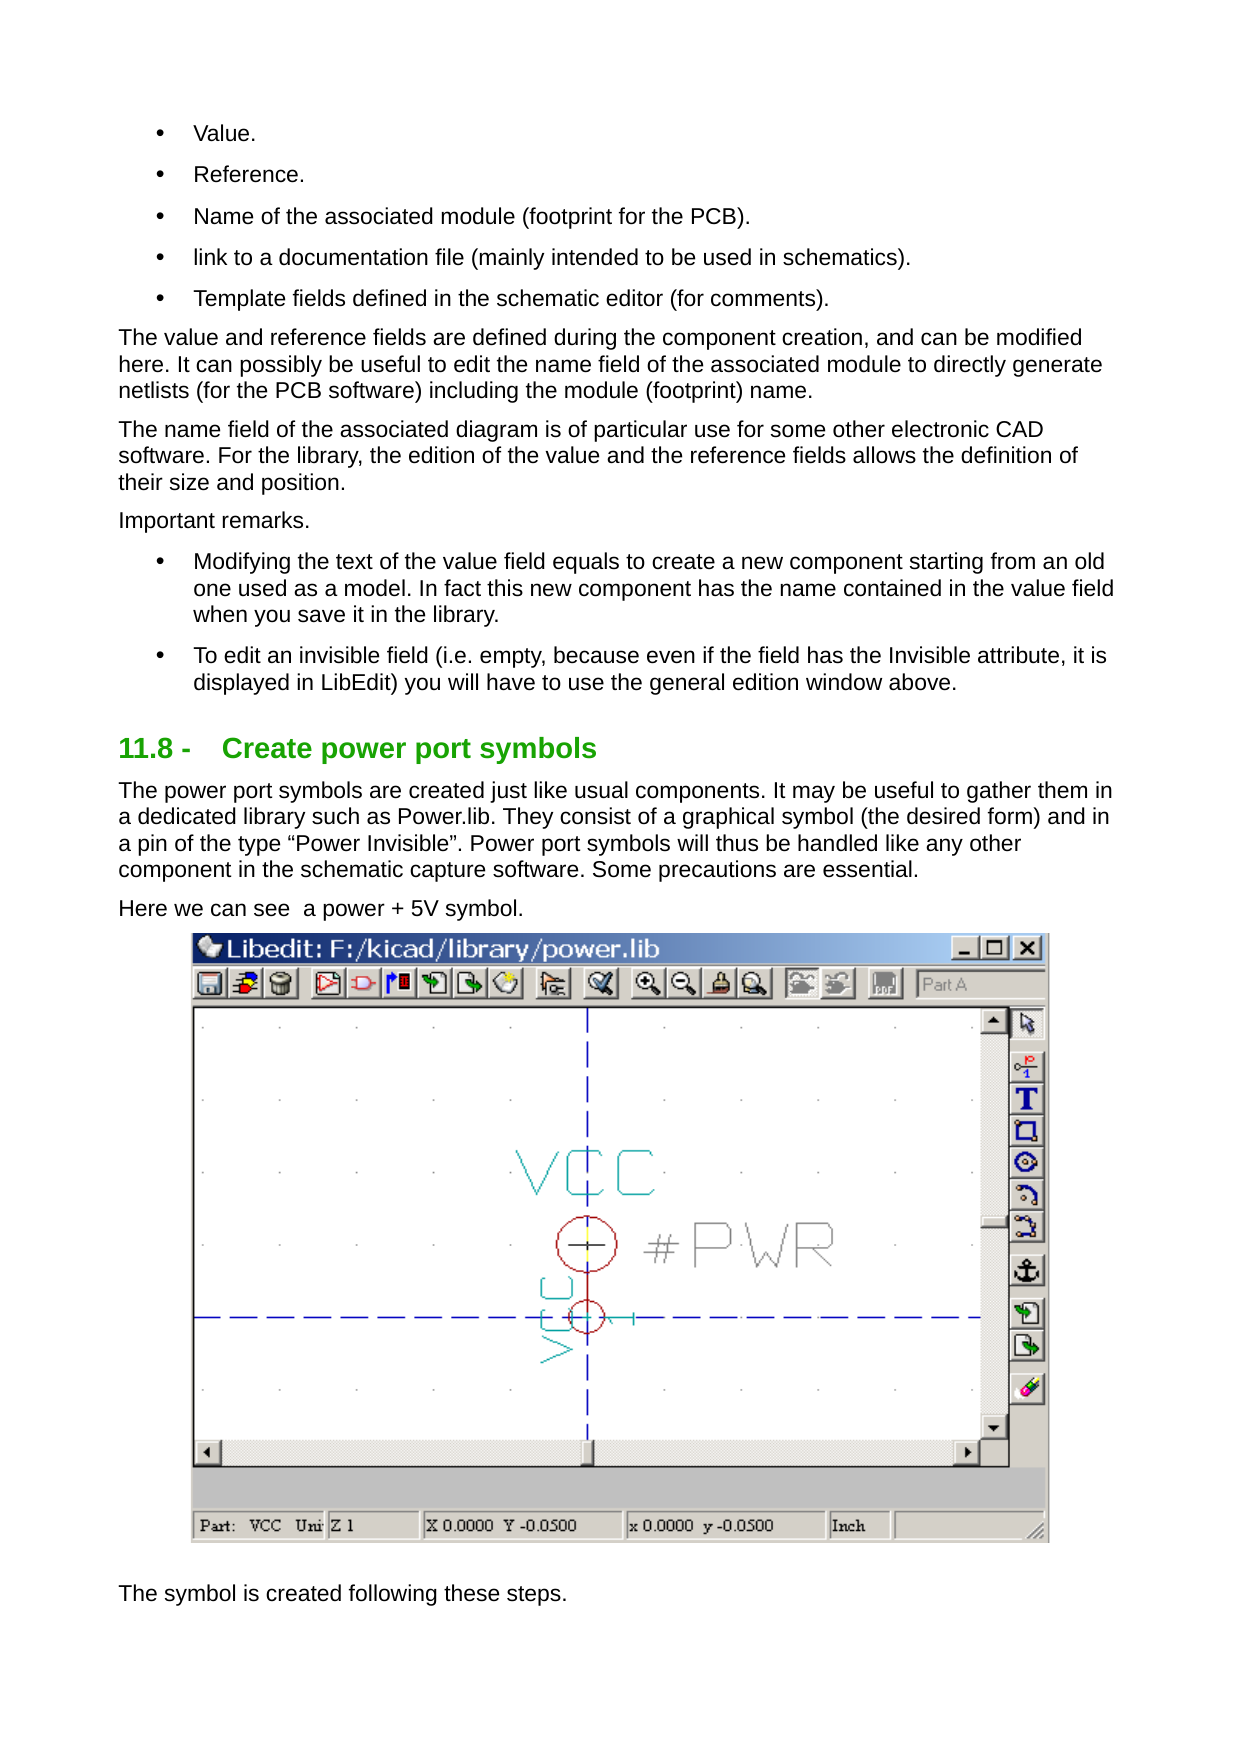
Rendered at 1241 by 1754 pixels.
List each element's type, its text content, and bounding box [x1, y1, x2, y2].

list Name of the associated module (footprint for the PCB). [156, 201, 1122, 229]
list Template fields defined in the schematic editor (for comments). [156, 283, 1122, 312]
text The value and reference fields are defined during the component creation, and can be modified here. It can possibly be useful to edit the name field of the associated module to directly generate netlists (for the PCB software) including the module (footprint) name. [118, 324, 1122, 403]
list Modifying the text of the value field equals to create a new component starting from an old one used as a model. In fact this new component has the name contained in the value field when you save it in the library. [156, 546, 1122, 628]
text The symbol is created following these steps. [118, 1580, 1122, 1606]
picture [190, 933, 1050, 1543]
subtitle Create power port symbols [118, 731, 1122, 764]
text Important remarks. [118, 507, 1122, 534]
text Here we can see a power + 5V symbol. [118, 895, 1122, 921]
text The power port symbols are created just like usual components. It may be useful to gather them in a dedicated library such as Power.lib. They consist of a graphical symbol (the desired form) and in a pin of the type “Power Invisible”. Power port symbols will thus be handled like any other component in the schematic capture software. Some precautions are essential. [118, 777, 1122, 882]
list link to a documentation file (mainly intended to be used in schematics). [156, 242, 1122, 271]
list Reference. [156, 159, 1122, 188]
text The name field of the associated diagram is of particular use for some other electronic CAD software. For the library, the edition of the value and the reference fields allows the definition of their size and position. [118, 416, 1122, 495]
list To edit an invisible field (i.e. empty, because even if the field has the Invisible attribute, it is displayed in LibEdit) you will have to use the general edition window above. [156, 640, 1122, 695]
list Value. [156, 118, 1122, 147]
